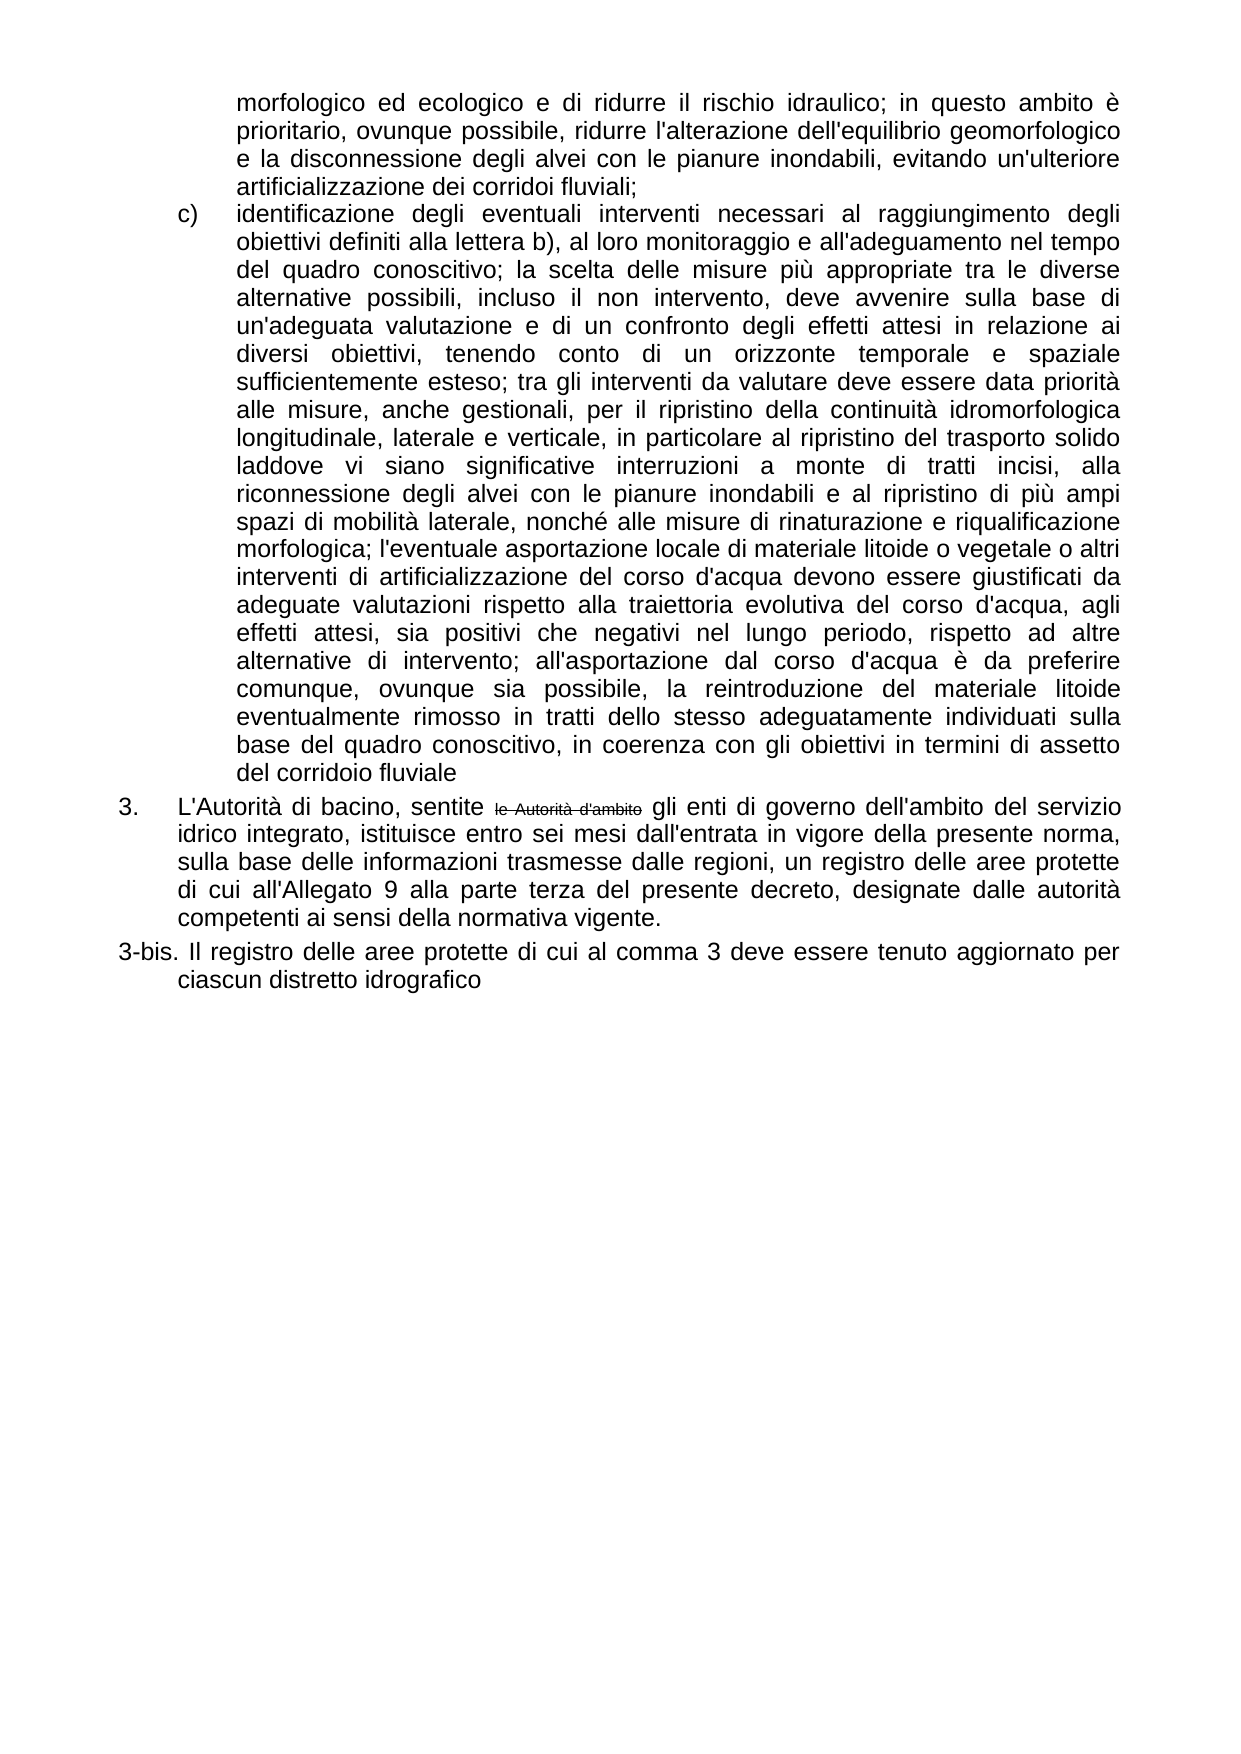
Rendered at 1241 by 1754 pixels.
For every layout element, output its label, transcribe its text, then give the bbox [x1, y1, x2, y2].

text 3. L'Autorità di bacino, sentite le Autorità d'ambito gli enti di governo dell'ambito del servizio idrico integrato, istituisce entro sei mesi dall'entrata in vigore della presente norma, sulla base delle informazioni trasmesse dalle regioni, un registro delle aree protette di cui all'Allegato 9 alla parte terza del presente decreto, designate dalle autorità competenti ai sensi della normativa vigente. [118, 792, 1122, 932]
text 3-bis. Il registro delle aree protette di cui al comma 3 deve essere tenuto aggiornato per ciascun distretto idrografico [118, 938, 1122, 994]
text c) identificazione degli eventuali interventi necessari al raggiungimento degli obiettivi definiti alla lettera b), al loro monitoraggio e all'adeguamento nel tempo del quadro conoscitivo; la scelta delle misure più appropriate tra le diverse alternative possibili, incluso il non intervento, deve avvenire sulla base di un'adeguata valutazione e di un confronto degli effetti attesi in relazione ai diversi obiettivi, tenendo conto di un orizzonte temporale e spaziale sufficientemente esteso; tra gli interventi da valutare deve essere data priorità alle misure, anche gestionali, per il ripristino della continuità idromorfologica longitudinale, laterale e verticale, in particolare al ripristino del trasporto solido laddove vi siano significative interruzioni a monte di tratti incisi, alla riconnessione degli alvei con le pianure inondabili e al ripristino di più ampi spazi di mobilità laterale, nonché alle misure di rinaturazione e riqualificazione morfologica; l'eventuale asportazione locale di materiale litoide o vegetale o altri interventi di artificializzazione del corso d'acqua devono essere giustificati da adeguate valutazioni rispetto alla traiettoria evolutiva del corso d'acqua, agli effetti attesi, sia positivi che negativi nel lungo periodo, rispetto ad altre alternative di intervento; all'asportazione dal corso d'acqua è da preferire comunque, ovunque sia possibile, la reintroduzione del materiale litoide eventualmente rimosso in tratti dello stesso adeguatamente individuati sulla base del quadro conoscitivo, in coerenza con gli obiettivi in termini di assetto del corridoio fluviale [177, 200, 1122, 786]
text morfologico ed ecologico e di ridurre il rischio idraulico; in questo ambito è prioritario, ovunque possibile, ridurre l'alterazione dell'equilibrio geomorfologico e la disconnessione degli alvei con le pianure inondabili, evitando un'ulteriore artificializzazione dei corridoi fluviali; [177, 88, 1122, 200]
